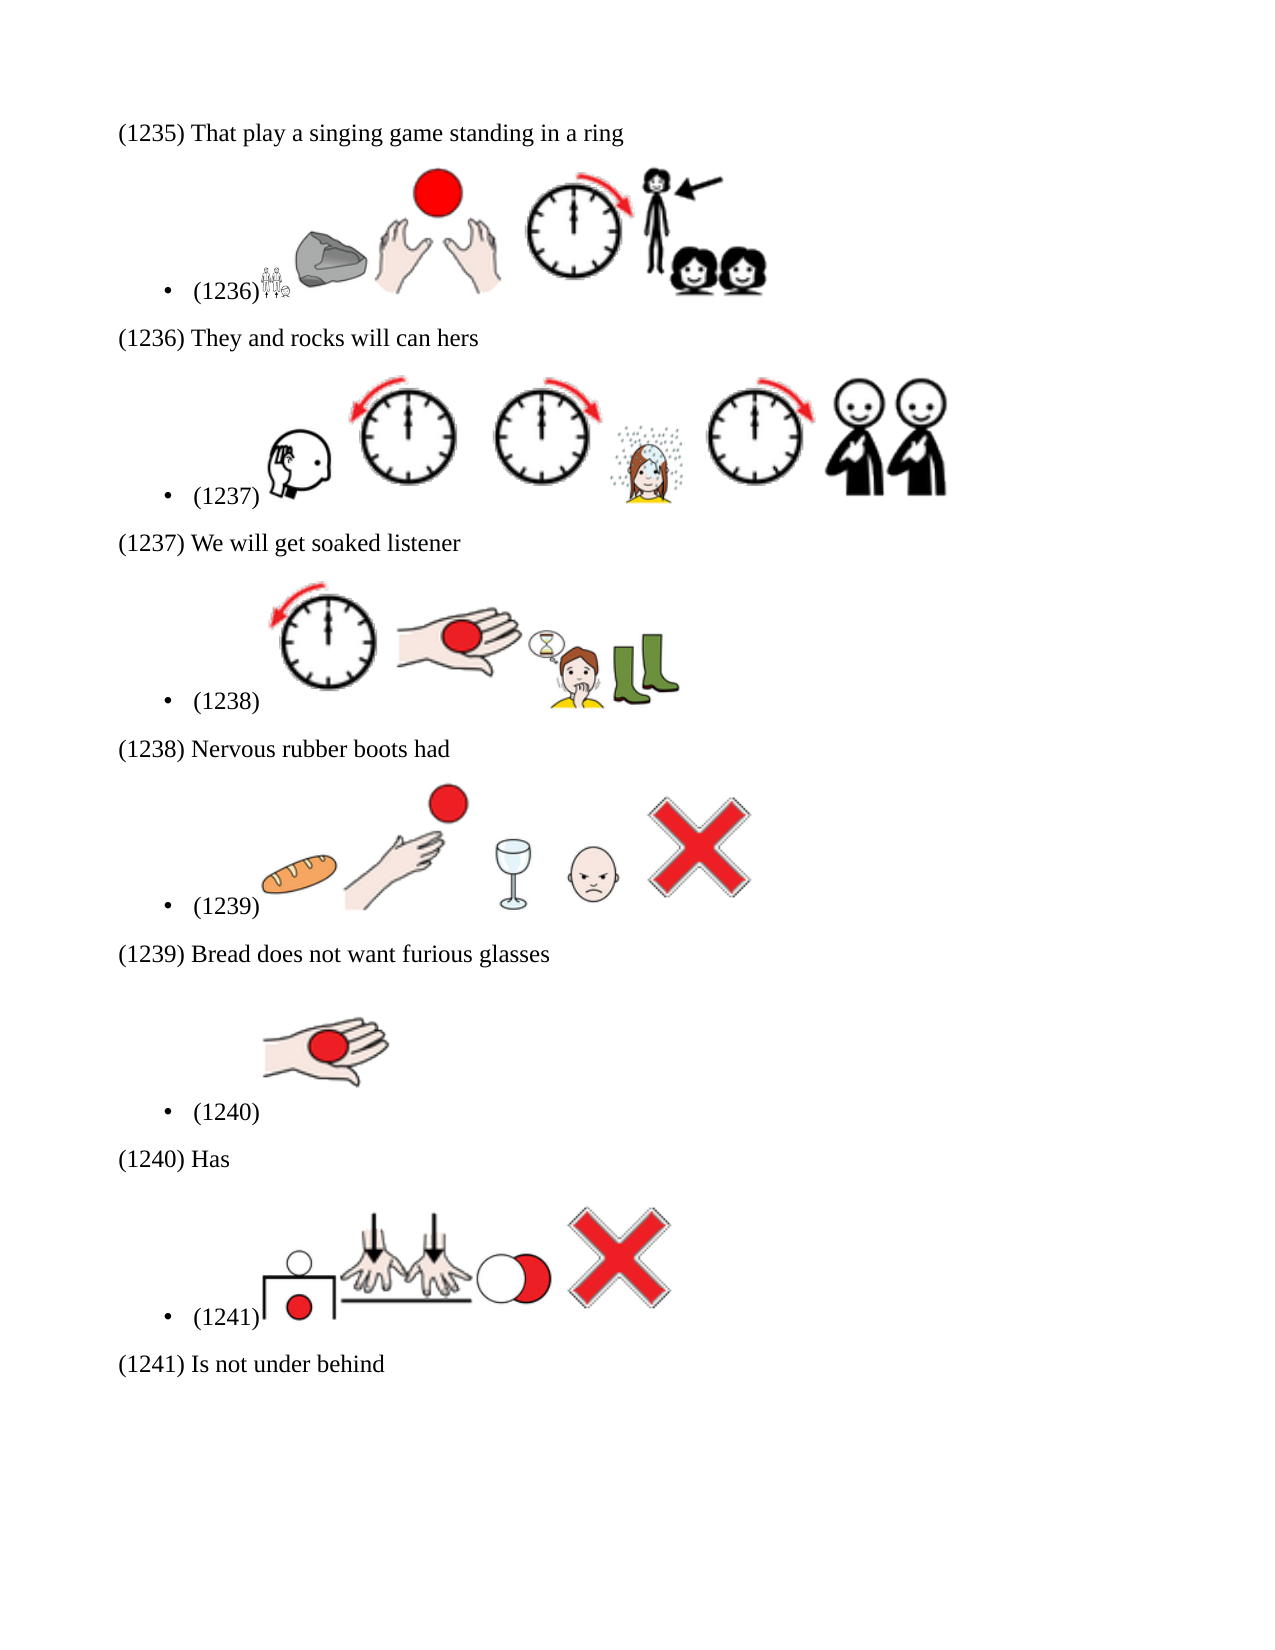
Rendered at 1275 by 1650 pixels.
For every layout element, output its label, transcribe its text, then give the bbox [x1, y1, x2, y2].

picture [259, 781, 767, 915]
list (1240) [164, 1094, 1157, 1125]
picture [259, 165, 772, 299]
text (1238) Nervous rubber boots had [118, 734, 1157, 762]
list (1237) [164, 478, 1157, 510]
picture [259, 576, 687, 710]
text (1239) Bread does not want furious glasses [118, 939, 1157, 968]
list (1236) [164, 273, 1157, 304]
list (1238) [164, 683, 1157, 715]
list (1239) [164, 889, 1157, 920]
text (1241) Is not under behind [118, 1349, 1157, 1378]
text (1236) They and rocks will can hers [118, 323, 1157, 352]
list (1241) [164, 1299, 1157, 1331]
text (1235) That play a singing game standing in a ring [118, 118, 1157, 147]
picture [259, 986, 394, 1120]
picture [259, 371, 954, 505]
text (1237) We will get soaked listener [118, 528, 1157, 557]
picture [259, 1191, 687, 1326]
text (1240) Has [118, 1144, 1157, 1173]
